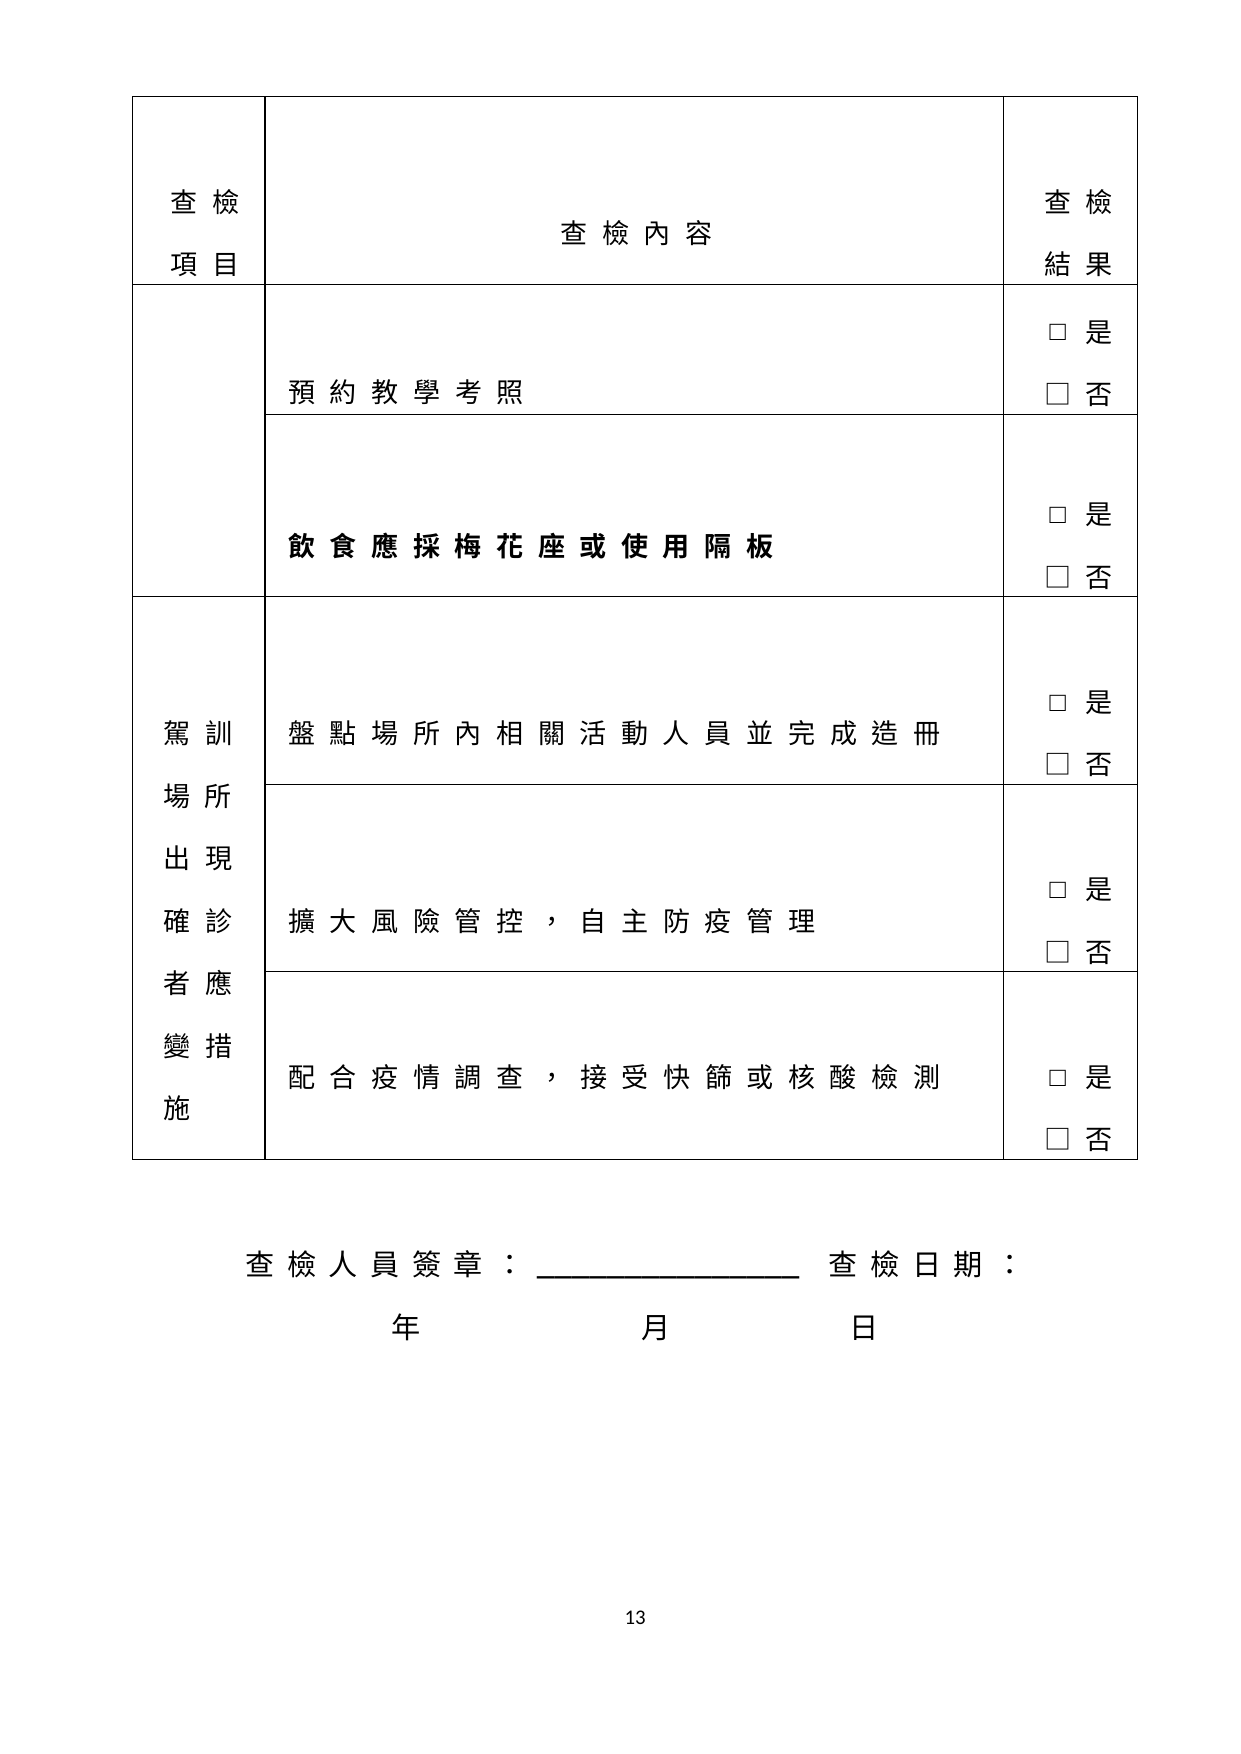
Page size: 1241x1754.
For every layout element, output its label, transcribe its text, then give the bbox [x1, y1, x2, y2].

table_header 查檢內容 [266, 97, 1003, 284]
table_header 查檢結果 [1004, 97, 1137, 284]
table_cell 飲食應採梅花座或使用隔板 [266, 415, 1003, 596]
table_cell 盤點場所內相關活動人員並完成造冊 [266, 597, 1003, 784]
text 查檢人員簽章：_______________ 查檢日期： 年 月 日 [156, 1221, 1114, 1346]
table_cell □是□否 [1004, 415, 1137, 596]
table_cell □是□否 [1004, 285, 1137, 414]
table_cell [133, 285, 264, 596]
table_cell 配合疫情調查，接受快篩或核酸檢測 [266, 972, 1003, 1159]
table_cell □是□否 [1004, 785, 1137, 971]
table_cell 預約教學考照 [266, 285, 1003, 414]
table_header 查檢項目 [133, 97, 264, 284]
table_cell □是□否 [1004, 972, 1137, 1159]
table_cell 駕訓場所出現確診者應變措施 [133, 597, 264, 1159]
table_cell 擴大風險管控，自主防疫管理 [266, 785, 1003, 971]
table_cell □是□否 [1004, 597, 1137, 784]
